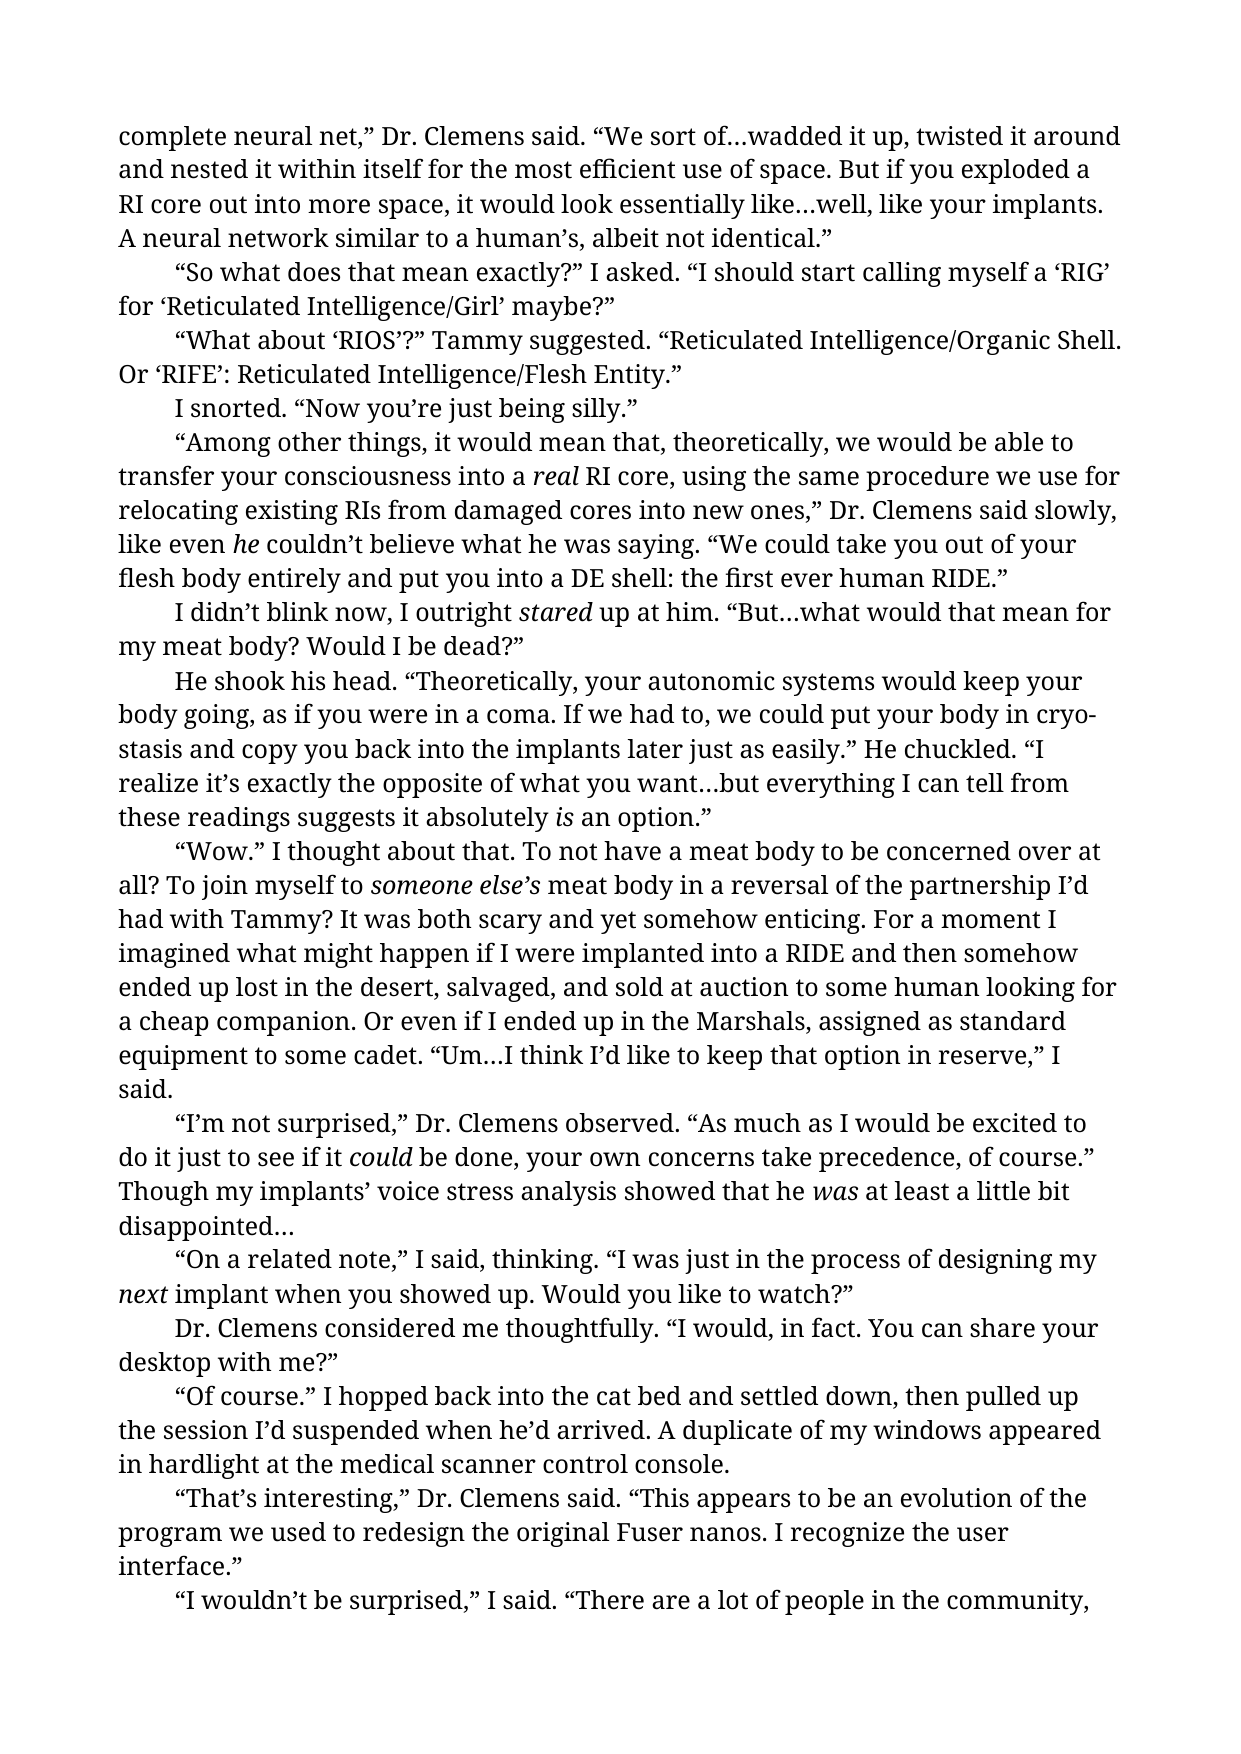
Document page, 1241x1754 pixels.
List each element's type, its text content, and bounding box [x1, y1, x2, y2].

text “On a related note,” I said, thinking. “I was just in the process of designing my next implant when you showed up. Would you like to watch?” [118, 1242, 1122, 1310]
text “What about ‘RIOS’?” Tammy suggested. “Reticulated Intelligence/Organic Shell. Or ‘RIFE’: Reticulated Intelligence/Flesh Entity.” [118, 322, 1122, 391]
text Dr. Clemens considered me thoughtfully. “I would, in fact. You can share your desktop with me?” [118, 1310, 1122, 1378]
text “So what does that mean exactly?” I asked. “I should start calling myself a ‘RIG’ for ‘Reticulated Intelligence/Girl’ maybe?” [118, 254, 1122, 322]
text “Among other things, it would mean that, theoretically, we would be able to transfer your consciousness into a real RI core, using the same procedure we use for relocating existing RIs from damaged cores into new ones,” Dr. Clemens said slowly, like even he couldn’t believe what he was saying. “We could take you out of your flesh body entirely and put you into a DE shell: the first ever human RIDE.” [118, 425, 1122, 595]
text “That’s interesting,” Dr. Clemens said. “This appears to be an evolution of the program we used to redesign the original Fuser nanos. I recognize the user interface.” [118, 1481, 1122, 1583]
text He shook his head. “Theoretically, your autonomic systems would keep your body going, as if you were in a coma. If we had to, we could put your body in cryo-stasis and copy you back into the implants later just as easily.” He chuckled. “I realize it’s exactly the opposite of what you want…but everything I can tell from these readings suggests it absolutely is an option.” [118, 663, 1122, 833]
text “I’m not surprised,” Dr. Clemens observed. “As much as I would be excited to do it just to see if it could be done, your own concerns take precedence, of course.” Though my implants’ voice stress analysis showed that he was at least a little bit disappointed… [118, 1106, 1122, 1242]
text I didn’t blink now, I outright stared up at him. “But…what would that mean for my meat body? Would I be dead?” [118, 595, 1122, 663]
text “Wow.” I thought about that. To not have a meat body to be concerned over at all? To join myself to someone else’s meat body in a reversal of the partnership I’d had with Tammy? It was both scary and yet somehow enticing. For a moment I imagined what might happen if I were implanted into a RIDE and then somehow ended up lost in the desert, salvaged, and sold at auction to some human looking for a cheap companion. Or even if I ended up in the Marshals, assigned as standard equipment to some cadet. “Um…I think I’d like to keep that option in reserve,” I said. [118, 833, 1122, 1106]
text “I wouldn’t be surprised,” I said. “There are a lot of people in the community, [118, 1583, 1122, 1617]
text I snorted. “Now you’re just being silly.” [118, 391, 1122, 425]
text complete neural net,” Dr. Clemens said. “We sort of…wadded it up, twisted it around and nested it within itself for the most efficient use of space. But if you exploded a RI core out into more space, it would look essentially like…well, like your implants. A neural network similar to a human’s, albeit not identical.” [118, 118, 1122, 254]
text “Of course.” I hopped back into the cat bed and settled down, then pulled up the session I’d suspended when he’d arrived. A duplicate of my windows appeared in hardlight at the medical scanner control console. [118, 1378, 1122, 1481]
